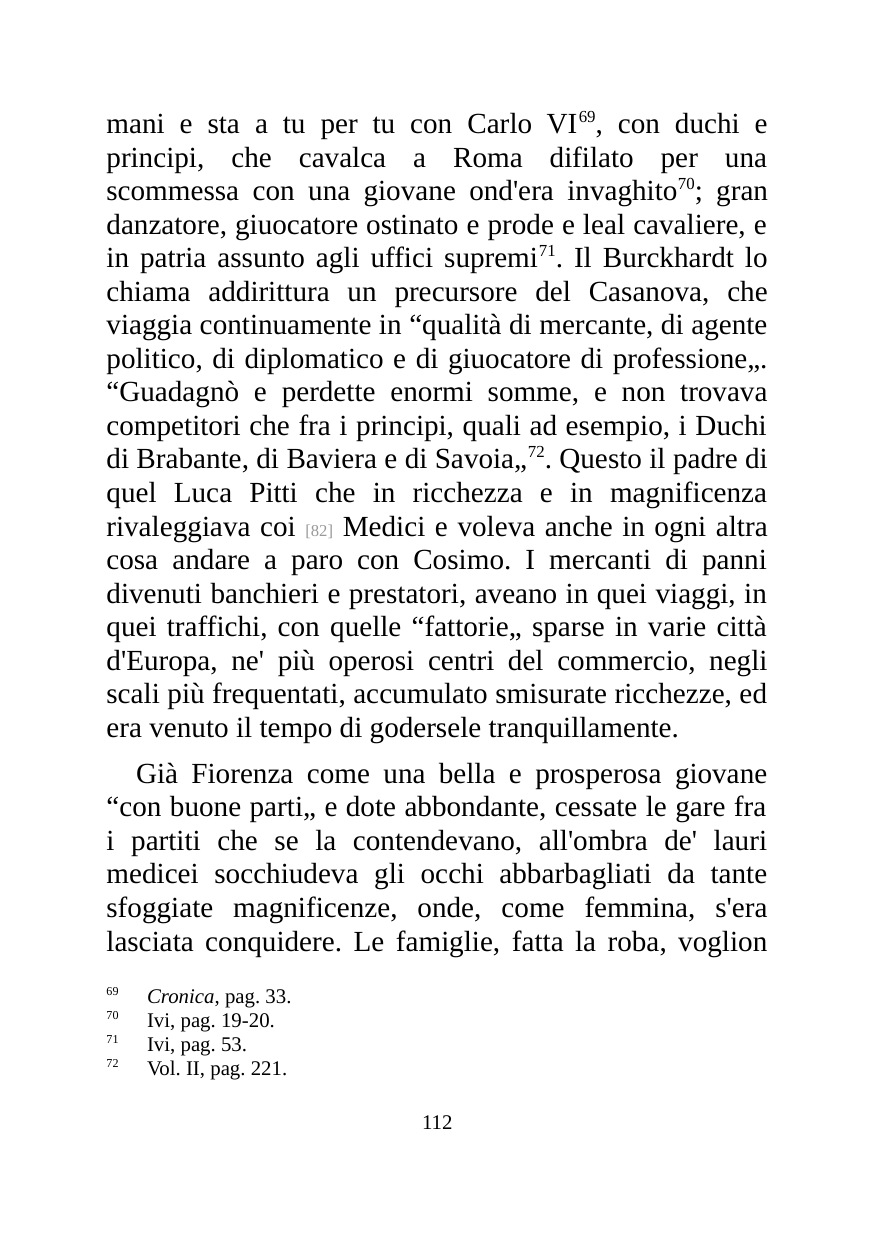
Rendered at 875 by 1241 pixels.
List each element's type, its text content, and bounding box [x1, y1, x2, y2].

text mani e sta a tu per tu con Carlo VI, con duchi e principi, che cavalca a Roma difilato per una scommessa con una giovane ond'era invaghito; gran danzatore, giuocatore ostinato e prode e leal cavaliere, e in patria assunto agli uffici supremi. Il Burckhardt lo chiama addirittura un precursore del Casanova, che viaggia continuamente in “qualità di mercante, di agente politico, di diplomatico e di giuocatore di professione„. “Guadagnò e perdette enormi somme, e non trovava competitori che fra i principi, quali ad esempio, i Duchi di Brabante, di Baviera e di Savoia„. Questo il padre di quel Luca Pitti che in ricchezza e in magnificenza rivaleggiava coi [82] Medici e voleva anche in ogni altra cosa andare a paro con Cosimo. I mercanti di panni divenuti banchieri e prestatori, aveano in quei viaggi, in quei traffichi, con quelle “fattorie„ sparse in varie città d'Europa, ne' più operosi centri del commercio, negli scali più frequentati, accumulato smisurate ricchezze, ed era venuto il tempo di godersele tranquillamente. [106, 106, 768, 743]
text Ivi, pag. 19-20. [106, 1008, 768, 1032]
text Già Fiorenza come una bella e prosperosa giovane “con buone parti„ e dote abbondante, cessate le gare fra i partiti che se la contendevano, all'ombra de' lauri medicei socchiudeva gli occhi abbarbagliati da tante sfoggiate magnificenze, onde, come femmina, s'era lasciata conquidere. Le famiglie, fatta la roba, voglion [106, 756, 768, 957]
text Cronica, pag. 33. [106, 984, 768, 1008]
text Ivi, pag. 53. [106, 1032, 768, 1056]
text Vol. II, pag. 221. [106, 1056, 768, 1080]
